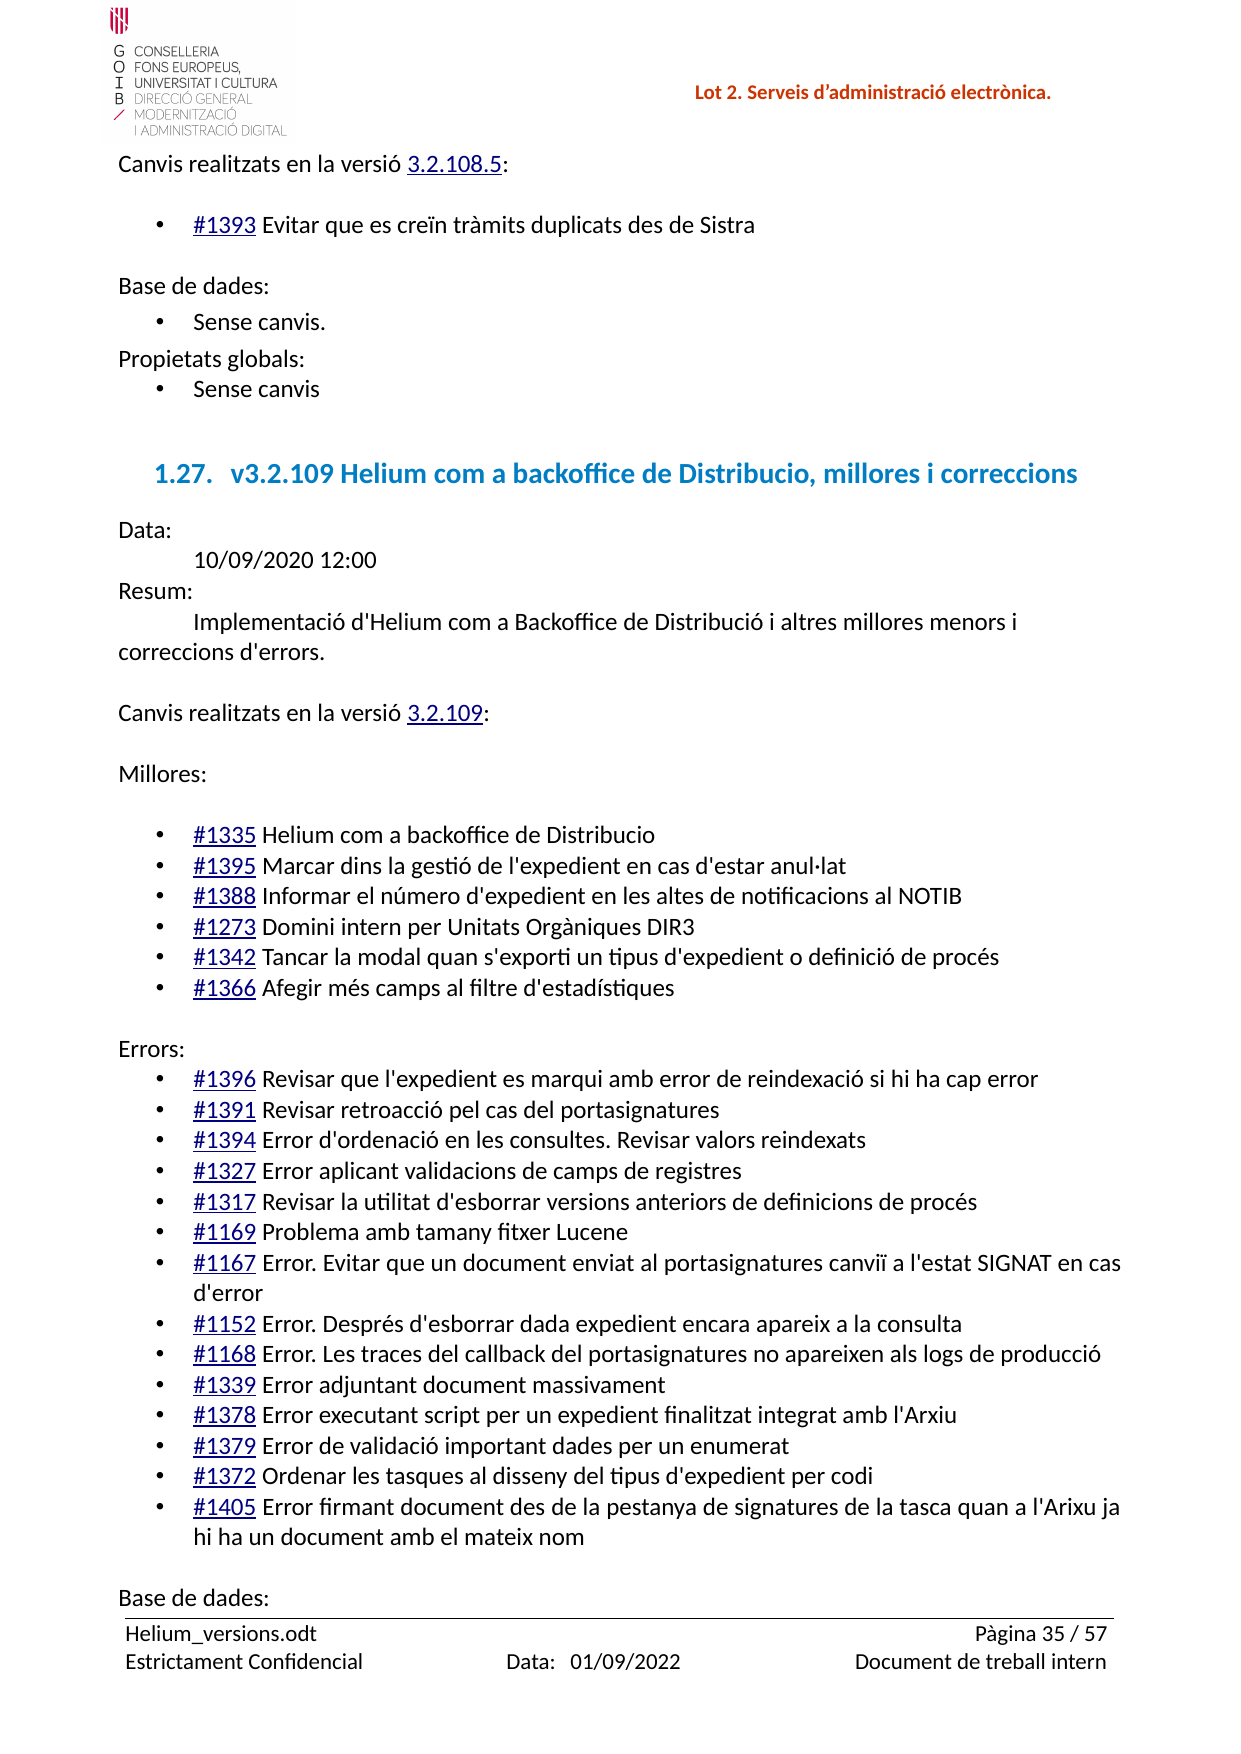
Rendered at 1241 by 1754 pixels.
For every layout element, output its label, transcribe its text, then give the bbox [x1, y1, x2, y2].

list #1396 Revisar que l'expedient es marqui amb error de reindexació si hi ha cap error [156, 1063, 1122, 1094]
text Implementació d'Helium com a Backoffice de Distribució i altres millores menors i correccions d'errors. [118, 606, 1122, 667]
list #1342 Tancar la modal quan s'exporti un tipus d'expedient o definició de procés [156, 941, 1122, 972]
text Canvis realitzats en la versió 3.2.109: [118, 697, 1122, 728]
list #1339 Error adjuntant document massivament [156, 1369, 1122, 1399]
list #1366 Afegir més camps al filtre d'estadístiques [156, 972, 1122, 1002]
text Canvis realitzats en la versió 3.2.108.5: [118, 148, 1122, 178]
list #1379 Error de validació important dades per un enumerat [156, 1430, 1122, 1460]
list #1388 Informar el número d'expedient en les altes de notificacions al NOTIB [156, 880, 1122, 911]
text Errors: [118, 1033, 1122, 1063]
list #1167 Error. Evitar que un document enviat al portasignatures canviï a l'estat SIGNAT en cas d'error [156, 1247, 1122, 1308]
picture [100, 0, 297, 144]
text Base de dades: [118, 1582, 1122, 1613]
list #1378 Error executant script per un expedient finalitzat integrat amb l'Arxiu [156, 1399, 1122, 1430]
list #1273 Domini intern per Unitats Orgàniques DIR3 [156, 911, 1122, 941]
list #1393 Evitar que es creïn tràmits duplicats des de Sistra [156, 209, 1122, 239]
text Propietats globals: [118, 343, 1122, 373]
list Sense canvis. [156, 306, 1122, 337]
list #1327 Error aplicant validacions de camps de registres [156, 1155, 1122, 1186]
list #1391 Revisar retroacció pel cas del portasignatures [156, 1094, 1122, 1124]
list #1372 Ordenar les tasques al disseny del tipus d'expedient per codi [156, 1460, 1122, 1491]
text 10/09/2020 12:00 [118, 545, 1122, 575]
list #1317 Revisar la utilitat d'esborrar versions anteriors de definicions de procés [156, 1186, 1122, 1216]
list #1169 Problema amb tamany fitxer Lucene [156, 1216, 1122, 1247]
list #1152 Error. Després d'esborrar dada expedient encara apareix a la consulta [156, 1308, 1122, 1338]
text Data: [118, 514, 1122, 545]
list #1395 Marcar dins la gestió de l'expedient en cas d'estar anul·lat [156, 850, 1122, 880]
list #1394 Error d'ordenació en les consultes. Revisar valors reindexats [156, 1124, 1122, 1155]
text Base de dades: [118, 270, 1122, 300]
list #1405 Error firmant document des de la pestanya de signatures de la tasca quan a l'Arixu ja hi ha un document amb el mateix nom [156, 1491, 1122, 1552]
subtitle v3.2.109 Helium com a backoffice de Distribucio, millores i correccions [153, 455, 1122, 491]
list #1168 Error. Les traces del callback del portasignatures no apareixen als logs de producció [156, 1338, 1122, 1369]
text Resum: [118, 575, 1122, 606]
list #1335 Helium com a backoffice de Distribucio [156, 819, 1122, 850]
text Millores: [118, 758, 1122, 789]
list Sense canvis [156, 373, 1122, 404]
